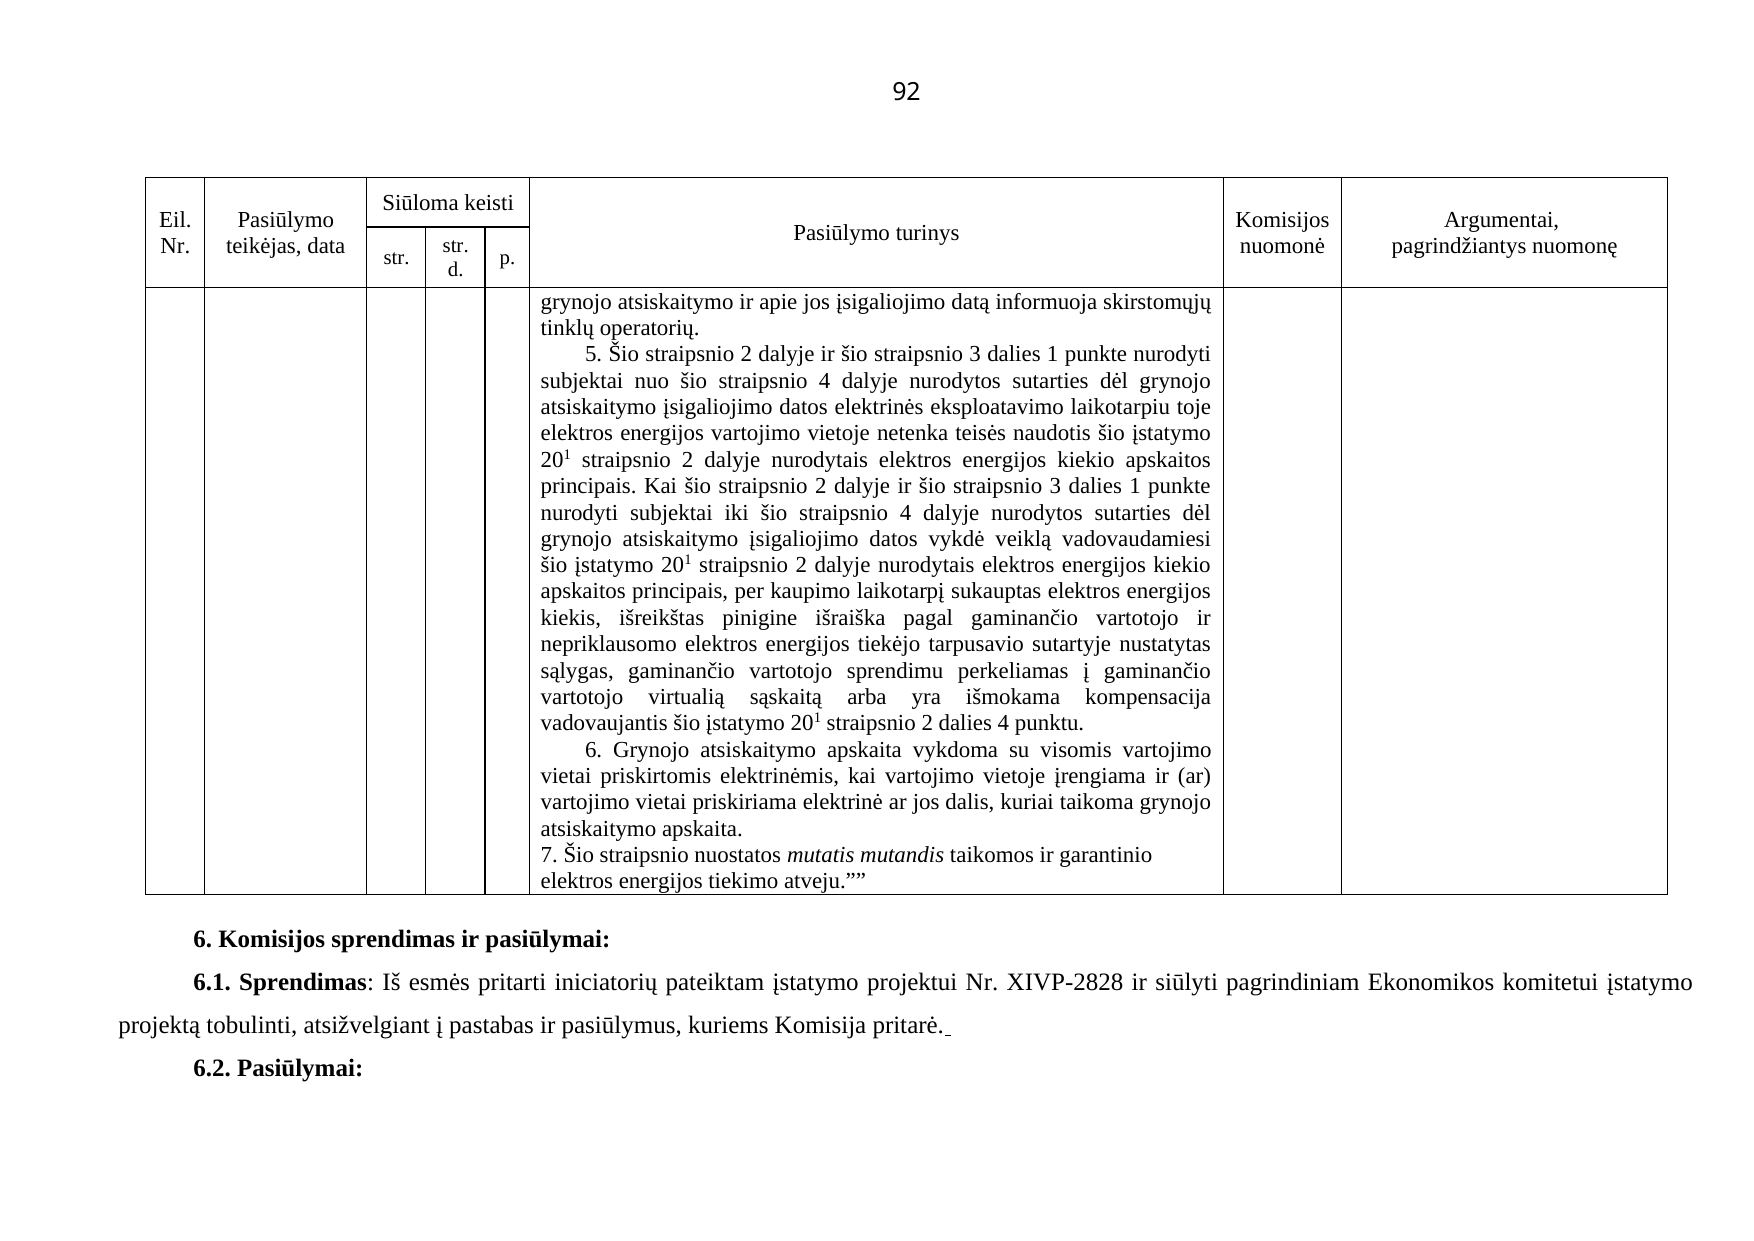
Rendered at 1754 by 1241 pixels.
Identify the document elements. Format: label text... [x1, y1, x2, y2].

text 6.2. Pasiūlymai: [118, 1053, 1695, 1082]
table_cell [1224, 288, 1341, 894]
table_cell [367, 288, 425, 894]
table_cell [426, 288, 484, 894]
table_cell str. d. [426, 228, 484, 287]
table_cell [486, 288, 529, 894]
table_header Komisijos nuomonė [1224, 178, 1341, 287]
table_header Eil. Nr. [146, 178, 204, 287]
table_header Pasiūlymo turinys [530, 178, 1223, 287]
table_cell [205, 288, 366, 894]
text 6. Komisijos sprendimas ir pasiūlymai: [118, 924, 1695, 952]
table_cell [146, 288, 204, 894]
table_header Siūloma keisti [367, 178, 529, 226]
table_header Argumentai, pagrindžiantys nuomonę [1342, 178, 1667, 287]
table_header Pasiūlymo teikėjas, data [205, 178, 366, 287]
table_cell [1342, 288, 1667, 894]
table_cell str. [367, 228, 425, 287]
table_cell grynojo atsiskaitymo ir apie jos įsigaliojimo datą informuoja skirstomųjų tinklų operatorių. 5. Šio straipsnio 2 dalyje ir šio straipsnio 3 dalies 1 punkte nurodyti subjektai nuo šio straipsnio 4 dalyje nurodytos sutarties dėl grynojo atsiskaitymo įsigaliojimo datos elektrinės eksploatavimo laikotarpiu toje elektros energijos vartojimo vietoje netenka teisės naudotis šio įstatymo 201 straipsnio 2 dalyje nurodytais elektros energijos kiekio apskaitos principais. Kai šio straipsnio 2 dalyje ir šio straipsnio 3 dalies 1 punkte nurodyti subjektai iki šio straipsnio 4 dalyje nurodytos sutarties dėl grynojo atsiskaitymo įsigaliojimo datos vykdė veiklą vadovaudamiesi šio įstatymo 201 straipsnio 2 dalyje nurodytais elektros energijos kiekio apskaitos principais, per kaupimo laikotarpį sukauptas elektros energijos kiekis, išreikštas pinigine išraiška pagal gaminančio vartotojo ir nepriklausomo elektros energijos tiekėjo tarpusavio sutartyje nustatytas sąlygas, gaminančio vartotojo sprendimu perkeliamas į gaminančio vartotojo virtualią sąskaitą arba yra išmokama kompensacija vadovaujantis šio įstatymo 201 straipsnio 2 dalies 4 punktu. 6. Grynojo atsiskaitymo apskaita vykdoma su visomis vartojimo vietai priskirtomis elektrinėmis, kai vartojimo vietoje įrengiama ir (ar) vartojimo vietai priskiriama elektrinė ar jos dalis, kuriai taikoma grynojo atsiskaitymo apskaita. 7. Šio straipsnio nuostatos mutatis mutandis taikomos ir garantinio elektros energijos tiekimo atveju.”” [530, 288, 1223, 894]
text 6.1. Sprendimas: Iš esmės pritarti iniciatorių pateiktam įstatymo projektui Nr. XIVP-2828 ir siūlyti pagrindiniam Ekonomikos komitetui įstatymo projektą tobulinti, atsižvelgiant į pastabas ir pasiūlymus, kuriems Komisija pritarė. [118, 967, 1695, 1039]
table_cell p. [486, 228, 529, 287]
